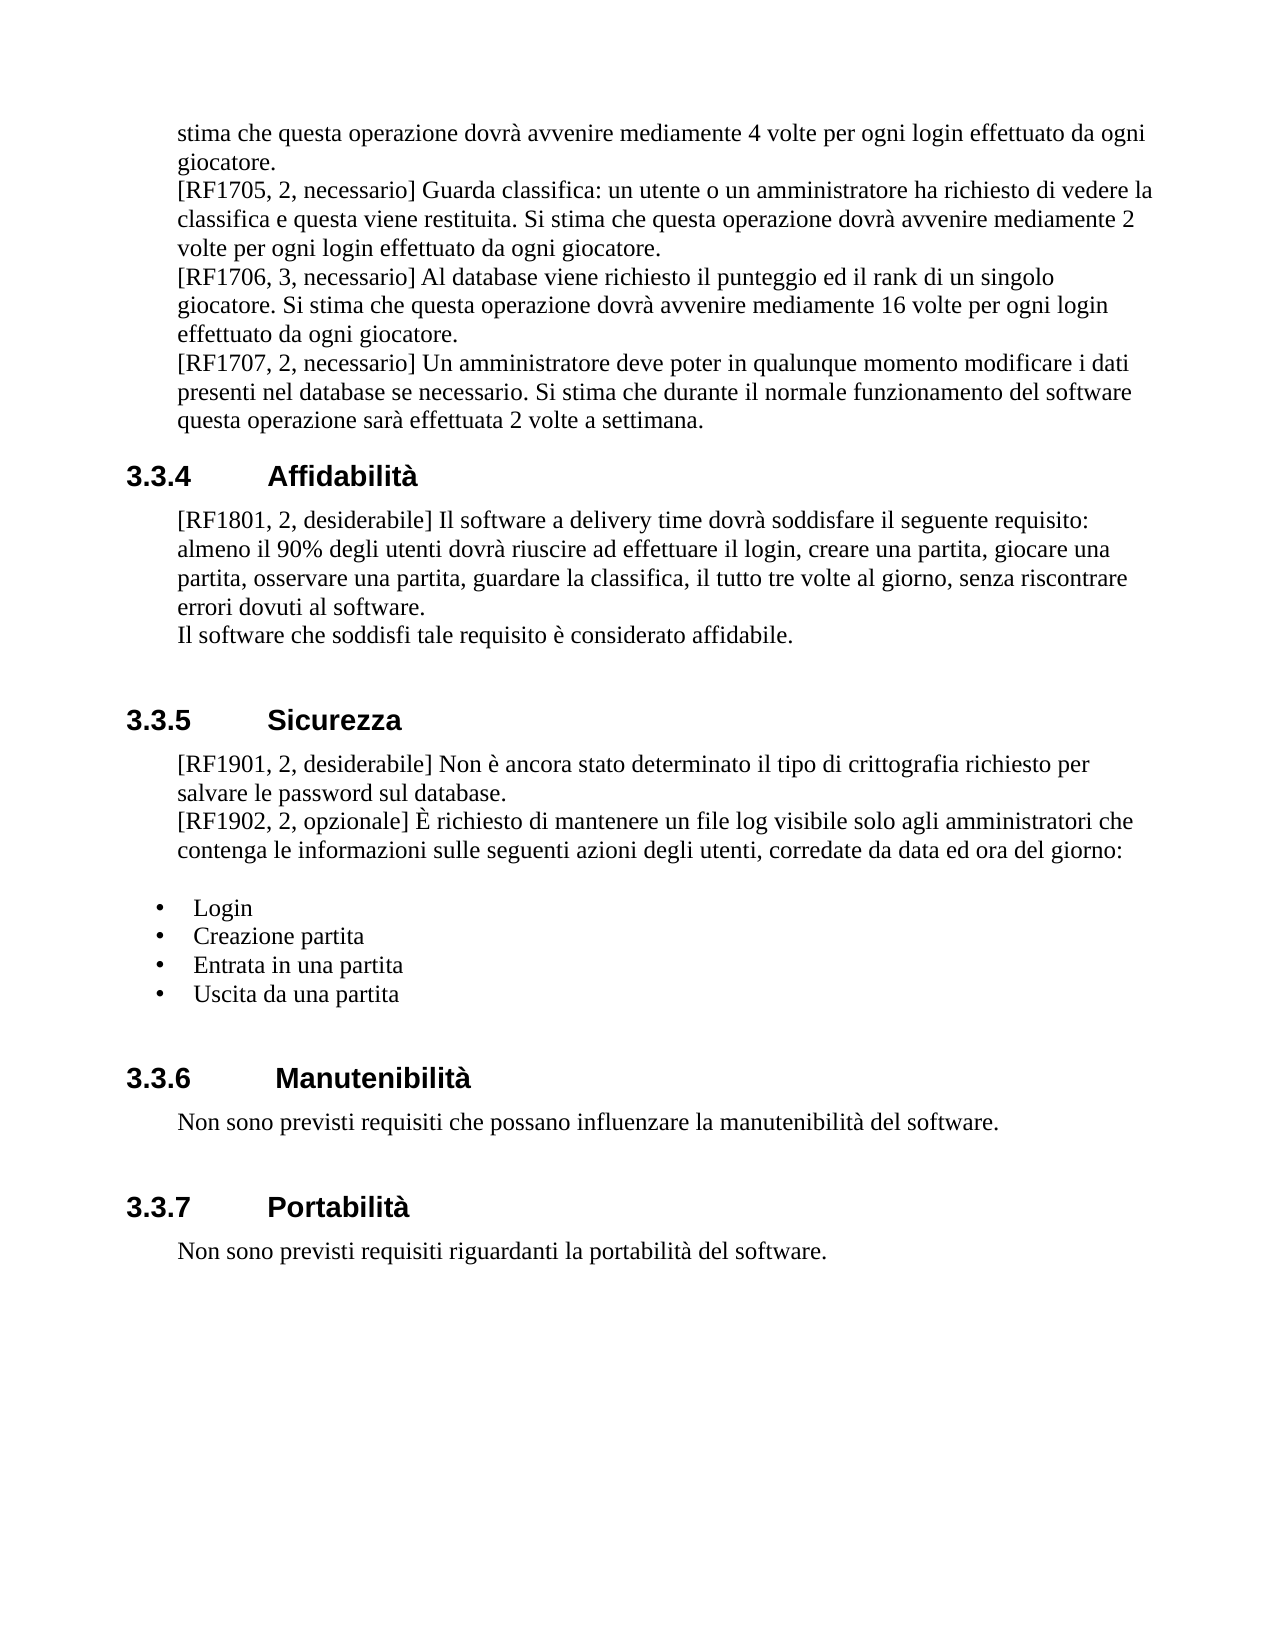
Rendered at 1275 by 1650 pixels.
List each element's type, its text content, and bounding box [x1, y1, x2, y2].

list Uscita da una partita [156, 979, 1157, 1008]
text [RF1801, 2, desiderabile] Il software a delivery time dovrà soddisfare il seguente requisito: almeno il 90% degli utenti dovrà riuscire ad effettuare il login, creare una partita, giocare una partita, osservare una partita, guardare la classifica, il tutto tre volte al giorno, senza riscontrare errori dovuti al software. [177, 505, 1157, 620]
subtitle Manutenibilità [118, 1061, 1157, 1095]
list Creazione partita [156, 921, 1157, 950]
text [RF1901, 2, desiderabile] Non è ancora stato determinato il tipo di crittografia richiesto per salvare le password sul database. [177, 749, 1157, 806]
list Login [156, 893, 1157, 921]
text stima che questa operazione dovrà avvenire mediamente 4 volte per ogni login effettuato da ogni giocatore. [177, 118, 1157, 176]
text [RF1902, 2, opzionale] È richiesto di mantenere un file log visibile solo agli amministratori che contenga le informazioni sulle seguenti azioni degli utenti, corredate da data ed ora del giorno: [177, 806, 1157, 864]
subtitle Sicurezza [118, 703, 1157, 736]
text [RF1705, 2, necessario] Guarda classifica: un utente o un amministratore ha richiesto di vedere la classifica e questa viene restituita. Si stima che questa operazione dovrà avvenire mediamente 2 volte per ogni login effettuato da ogni giocatore. [177, 176, 1157, 262]
text Non sono previsti requisiti riguardanti la portabilità del software. [177, 1236, 1157, 1265]
subtitle Affidabilità [118, 459, 1157, 493]
text [RF1707, 2, necessario] Un amministratore deve poter in qualunque momento modificare i dati presenti nel database se necessario. Si stima che durante il normale funzionamento del software questa operazione sarà effettuata 2 volte a settimana. [177, 348, 1157, 434]
text Non sono previsti requisiti che possano influenzare la manutenibilità del software. [177, 1107, 1157, 1136]
text [RF1706, 3, necessario] Al database viene richiesto il punteggio ed il rank di un singolo giocatore. Si stima che questa operazione dovrà avvenire mediamente 16 volte per ogni login effettuato da ogni giocatore. [177, 262, 1157, 348]
list Entrata in una partita [156, 950, 1157, 979]
subtitle Portabilità [118, 1190, 1157, 1223]
text Il software che soddisfi tale requisito è considerato affidabile. [177, 620, 1157, 649]
